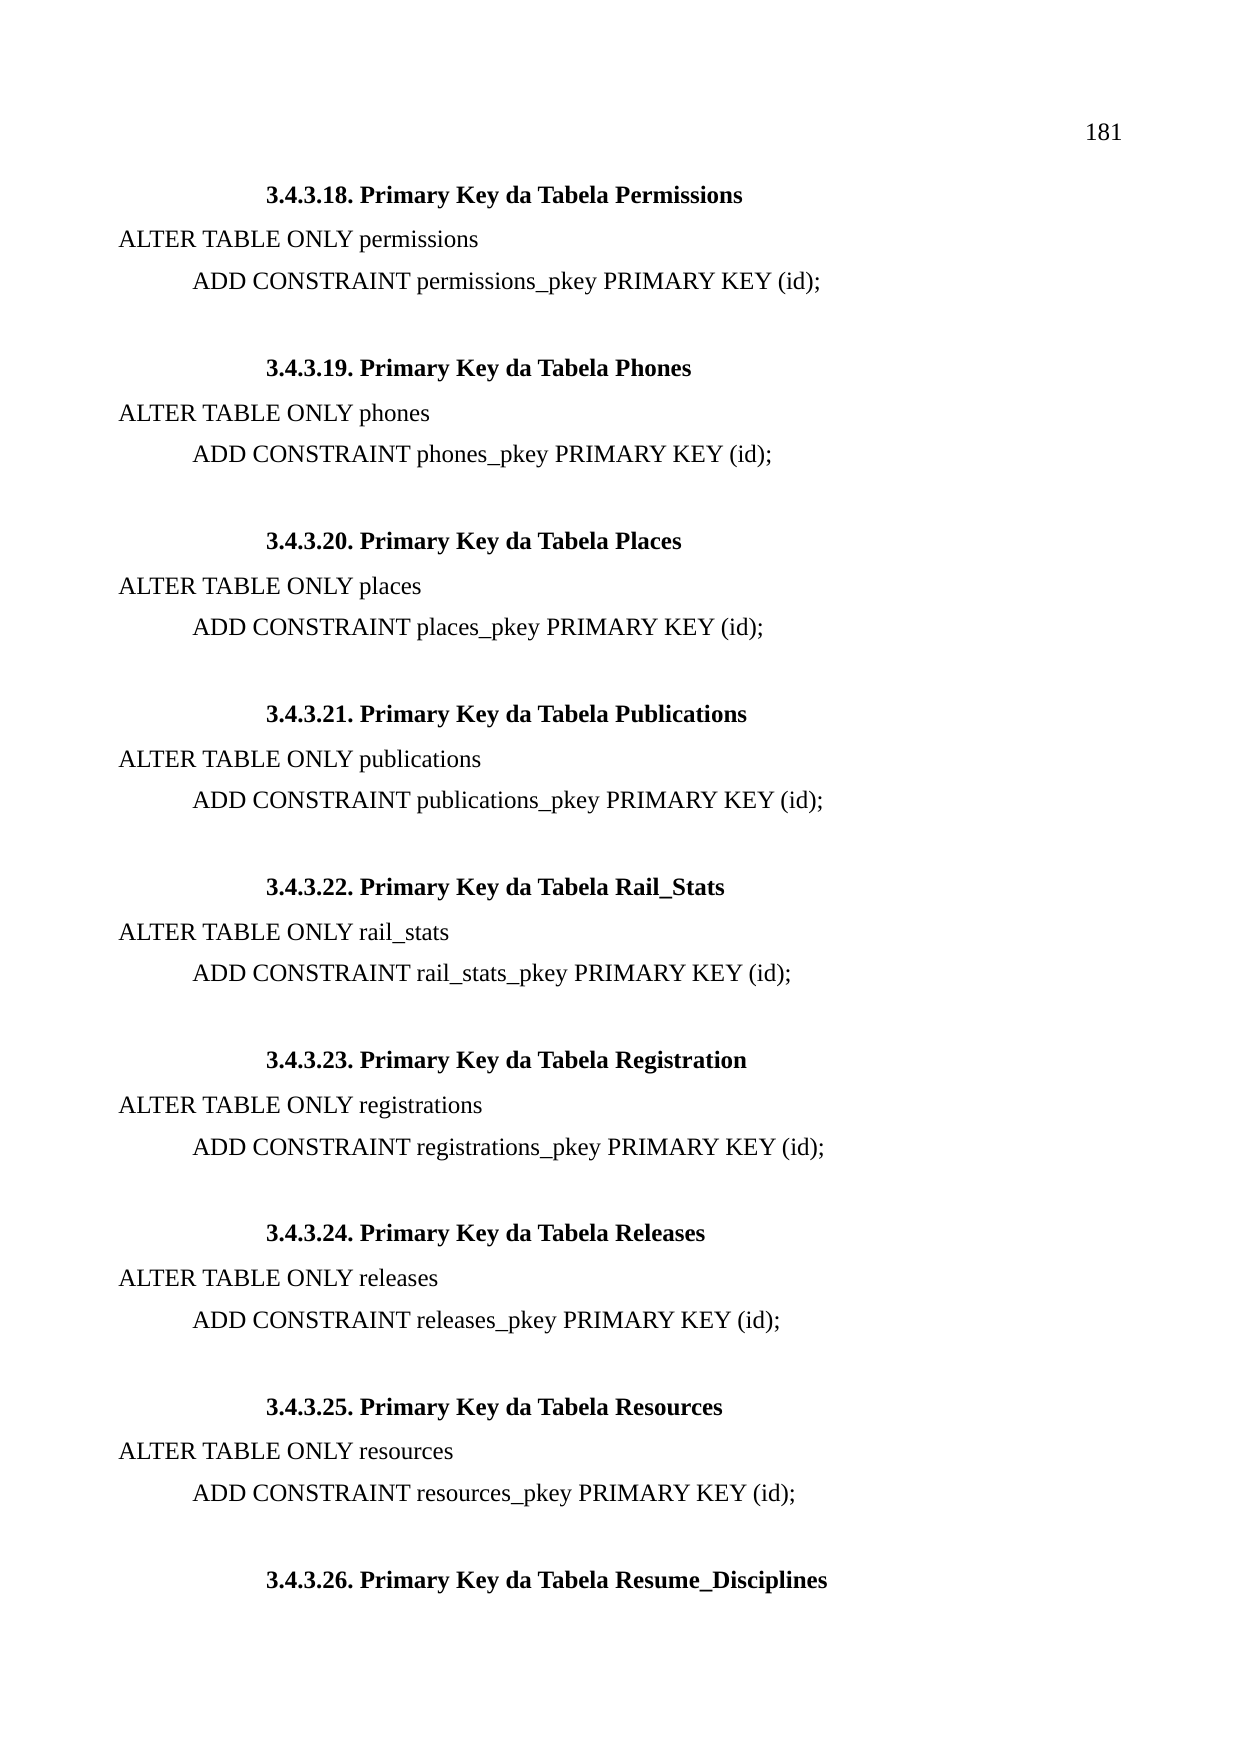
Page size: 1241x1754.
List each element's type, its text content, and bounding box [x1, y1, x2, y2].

text ADD CONSTRAINT publications_pkey PRIMARY KEY (id); [118, 786, 1122, 814]
text ADD CONSTRAINT places_pkey PRIMARY KEY (id); [118, 613, 1122, 641]
text ADD CONSTRAINT phones_pkey PRIMARY KEY (id); [118, 440, 1122, 468]
text 3.4.3.26. Primary Key da Tabela Resume_Disciplines [118, 1562, 1122, 1594]
text 3.4.3.23. Primary Key da Tabela Registration [118, 1043, 1122, 1075]
text ADD CONSTRAINT permissions_pkey PRIMARY KEY (id); [118, 267, 1122, 295]
text ALTER TABLE ONLY permissions [118, 226, 1122, 253]
text ADD CONSTRAINT resources_pkey PRIMARY KEY (id); [118, 1479, 1122, 1507]
text ADD CONSTRAINT registrations_pkey PRIMARY KEY (id); [118, 1133, 1122, 1160]
text ALTER TABLE ONLY rail_stats [118, 918, 1122, 946]
text ALTER TABLE ONLY releases [118, 1264, 1122, 1292]
text ALTER TABLE ONLY phones [118, 399, 1122, 426]
text ADD CONSTRAINT releases_pkey PRIMARY KEY (id); [118, 1306, 1122, 1333]
text 3.4.3.25. Primary Key da Tabela Resources [118, 1389, 1122, 1421]
text ALTER TABLE ONLY resources [118, 1437, 1122, 1465]
text 3.4.3.21. Primary Key da Tabela Publications [118, 696, 1122, 729]
text ALTER TABLE ONLY registrations [118, 1091, 1122, 1119]
text 3.4.3.19. Primary Key da Tabela Phones [118, 350, 1122, 382]
text ALTER TABLE ONLY places [118, 572, 1122, 599]
text 3.4.3.22. Primary Key da Tabela Rail_Stats [118, 869, 1122, 902]
text 3.4.3.24. Primary Key da Tabela Releases [118, 1216, 1122, 1248]
text ALTER TABLE ONLY publications [118, 745, 1122, 773]
text 3.4.3.20. Primary Key da Tabela Places [118, 523, 1122, 556]
text ADD CONSTRAINT rail_stats_pkey PRIMARY KEY (id); [118, 959, 1122, 987]
text 3.4.3.18. Primary Key da Tabela Permissions [118, 177, 1122, 209]
